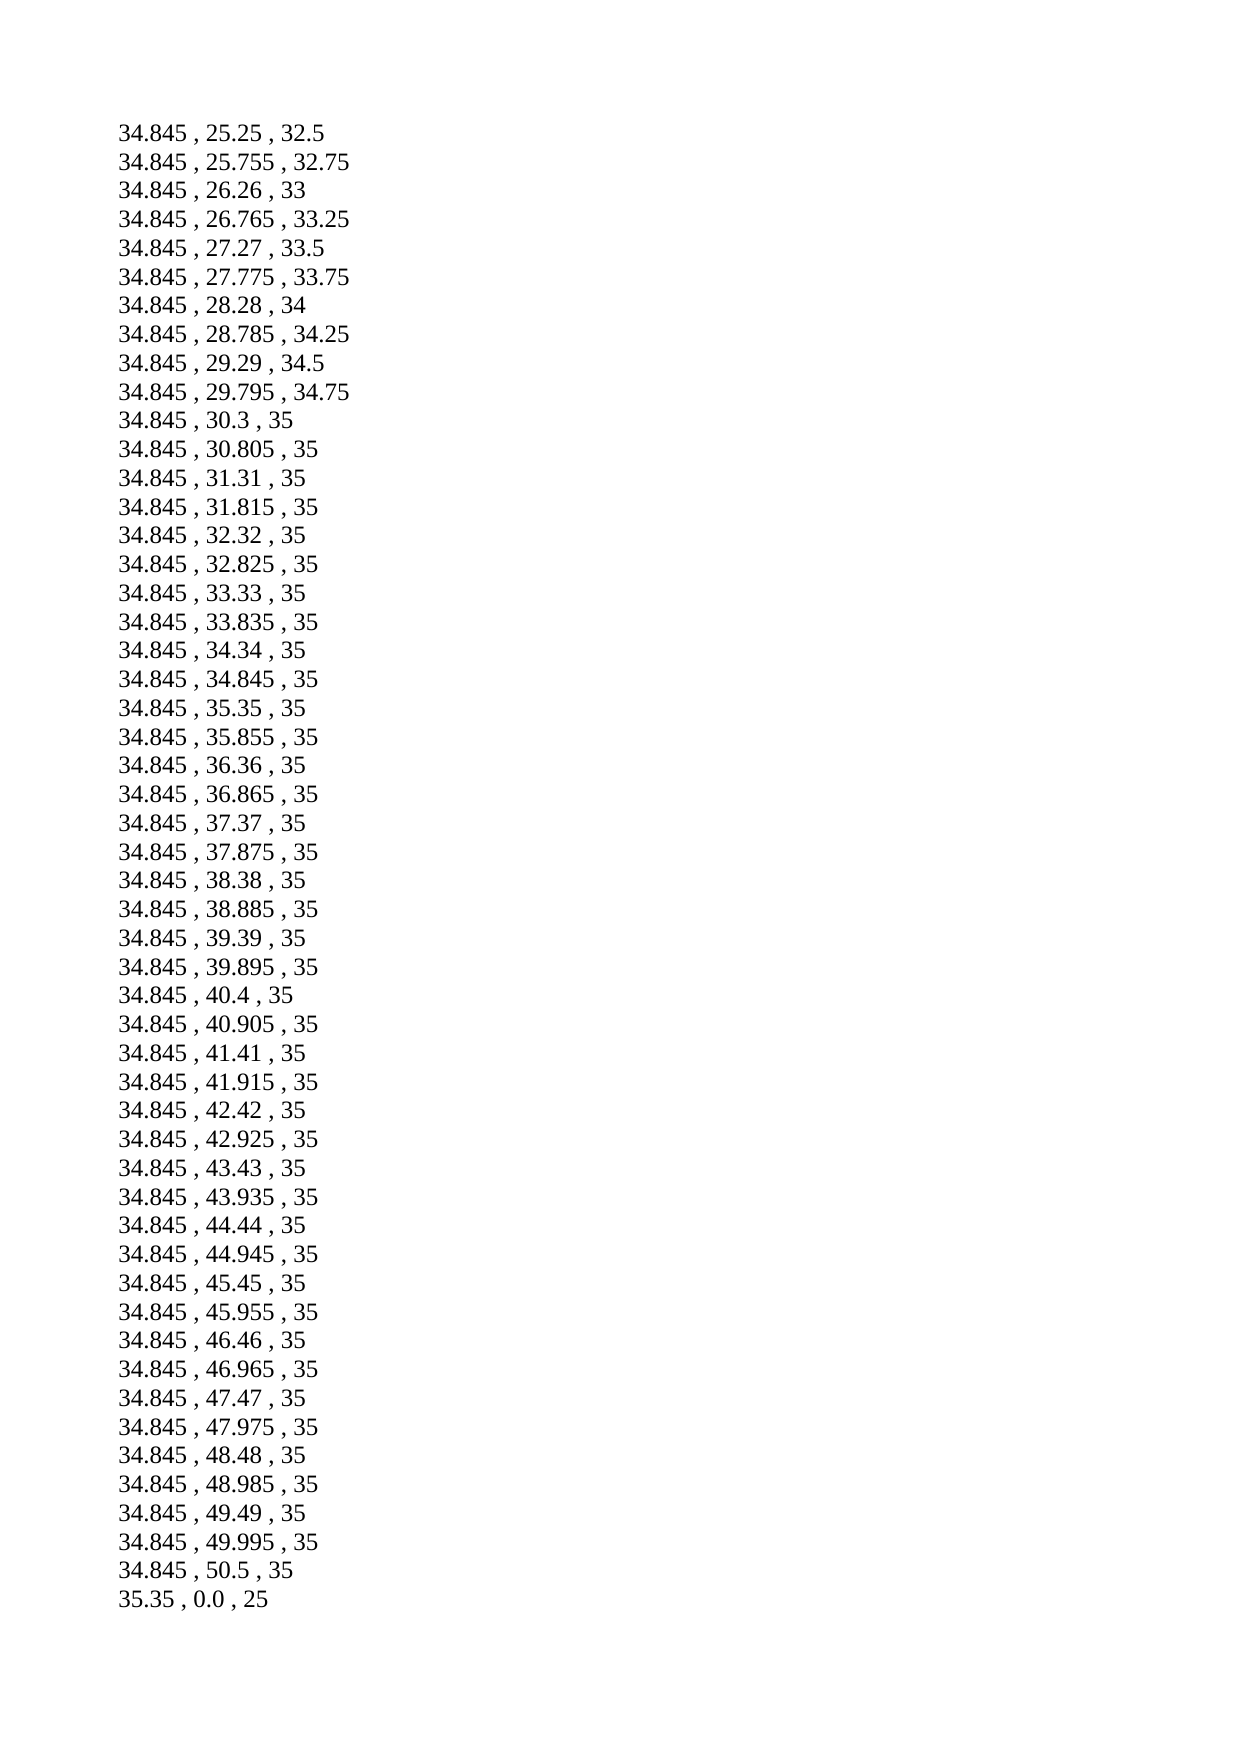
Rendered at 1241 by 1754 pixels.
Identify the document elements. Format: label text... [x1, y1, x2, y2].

text 34.845 , 32.825 , 35 [118, 549, 1122, 578]
text 34.845 , 27.27 , 33.5 [118, 233, 1122, 262]
text 34.845 , 34.34 , 35 [118, 636, 1122, 664]
text 34.845 , 45.45 , 35 [118, 1268, 1122, 1297]
text 34.845 , 29.29 , 34.5 [118, 348, 1122, 377]
text 34.845 , 28.785 , 34.25 [118, 319, 1122, 348]
text 34.845 , 39.895 , 35 [118, 952, 1122, 981]
text 34.845 , 33.835 , 35 [118, 607, 1122, 636]
text 34.845 , 42.42 , 35 [118, 1096, 1122, 1124]
text 34.845 , 26.26 , 33 [118, 176, 1122, 204]
text 34.845 , 26.765 , 33.25 [118, 204, 1122, 233]
text 34.845 , 47.975 , 35 [118, 1412, 1122, 1441]
text 34.845 , 30.805 , 35 [118, 434, 1122, 463]
text 34.845 , 36.865 , 35 [118, 779, 1122, 808]
text 34.845 , 35.35 , 35 [118, 693, 1122, 722]
text 34.845 , 42.925 , 35 [118, 1124, 1122, 1153]
text 34.845 , 39.39 , 35 [118, 923, 1122, 952]
text 34.845 , 29.795 , 34.75 [118, 377, 1122, 406]
text 34.845 , 25.25 , 32.5 [118, 118, 1122, 147]
text 34.845 , 41.915 , 35 [118, 1067, 1122, 1096]
text 34.845 , 46.46 , 35 [118, 1326, 1122, 1354]
text 34.845 , 38.885 , 35 [118, 894, 1122, 923]
text 34.845 , 48.985 , 35 [118, 1469, 1122, 1498]
text 34.845 , 35.855 , 35 [118, 722, 1122, 751]
text 34.845 , 38.38 , 35 [118, 866, 1122, 894]
text 34.845 , 37.37 , 35 [118, 808, 1122, 837]
text 34.845 , 40.4 , 35 [118, 981, 1122, 1009]
text 34.845 , 46.965 , 35 [118, 1354, 1122, 1383]
text 34.845 , 32.32 , 35 [118, 521, 1122, 549]
text 34.845 , 44.945 , 35 [118, 1239, 1122, 1268]
text 34.845 , 31.815 , 35 [118, 492, 1122, 521]
text 34.845 , 30.3 , 35 [118, 406, 1122, 434]
text 34.845 , 40.905 , 35 [118, 1009, 1122, 1038]
text 34.845 , 25.755 , 32.75 [118, 147, 1122, 176]
text 34.845 , 28.28 , 34 [118, 291, 1122, 319]
text 34.845 , 43.935 , 35 [118, 1182, 1122, 1211]
text 34.845 , 49.995 , 35 [118, 1527, 1122, 1556]
text 34.845 , 49.49 , 35 [118, 1498, 1122, 1527]
text 34.845 , 36.36 , 35 [118, 751, 1122, 779]
text 34.845 , 41.41 , 35 [118, 1038, 1122, 1067]
text 34.845 , 43.43 , 35 [118, 1153, 1122, 1182]
text 34.845 , 44.44 , 35 [118, 1211, 1122, 1239]
text 34.845 , 27.775 , 33.75 [118, 262, 1122, 291]
text 34.845 , 31.31 , 35 [118, 463, 1122, 492]
text 34.845 , 37.875 , 35 [118, 837, 1122, 866]
text 34.845 , 33.33 , 35 [118, 578, 1122, 607]
text 34.845 , 34.845 , 35 [118, 664, 1122, 693]
text 34.845 , 45.955 , 35 [118, 1297, 1122, 1326]
text 34.845 , 47.47 , 35 [118, 1383, 1122, 1412]
text 35.35 , 0.0 , 25 [118, 1584, 1122, 1613]
text 34.845 , 50.5 , 35 [118, 1556, 1122, 1584]
text 34.845 , 48.48 , 35 [118, 1441, 1122, 1469]
